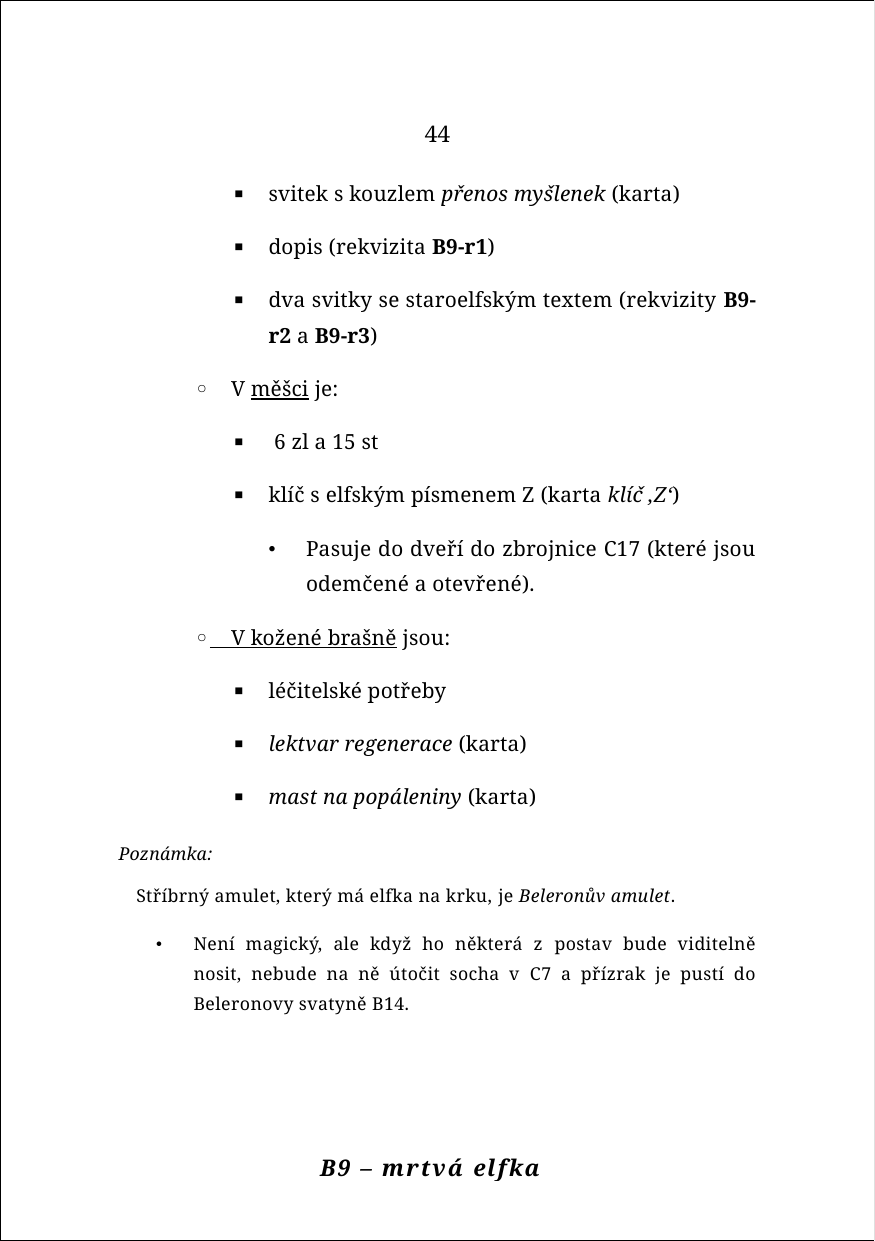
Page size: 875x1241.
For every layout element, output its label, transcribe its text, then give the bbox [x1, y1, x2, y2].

list 6 zl a⁠ 15 st [231, 427, 756, 456]
list V⁠ kožené brašně jsou: [193, 623, 756, 651]
text Stříbrný amulet, který má elfka na krku, je Beleronův amulet. [136, 883, 756, 908]
list Není magický, ale když ho některá z⁠ postav bude viditelně nosit, nebude na ně útočit socha v⁠ C7 a⁠ přízrak je pustí do Beleronovy svatyně B14. [156, 931, 756, 1016]
list mast na popáleniny (karta) [231, 782, 756, 811]
list V⁠ měšci je: [193, 374, 756, 403]
list svitek s⁠ kouzlem přenos myšlenek (karta) [231, 179, 756, 207]
list Pasuje do dveří do zbrojnice C17 (které jsou odemčené a⁠ otevřené). [268, 534, 756, 598]
list dva svitky se staroelfským textem (rekvizity B9-r2 a⁠ B9-r3) [231, 285, 756, 349]
list klíč s⁠ elfským písmenem Z⁠ (karta klíč ‚Z‘) [231, 481, 756, 509]
list dopis (rekvizita B9-r1) [231, 232, 756, 261]
list léčitelské potřeby [231, 676, 756, 704]
list lektvar regenerace (karta) [231, 729, 756, 757]
text Poznámka: [118, 841, 756, 866]
